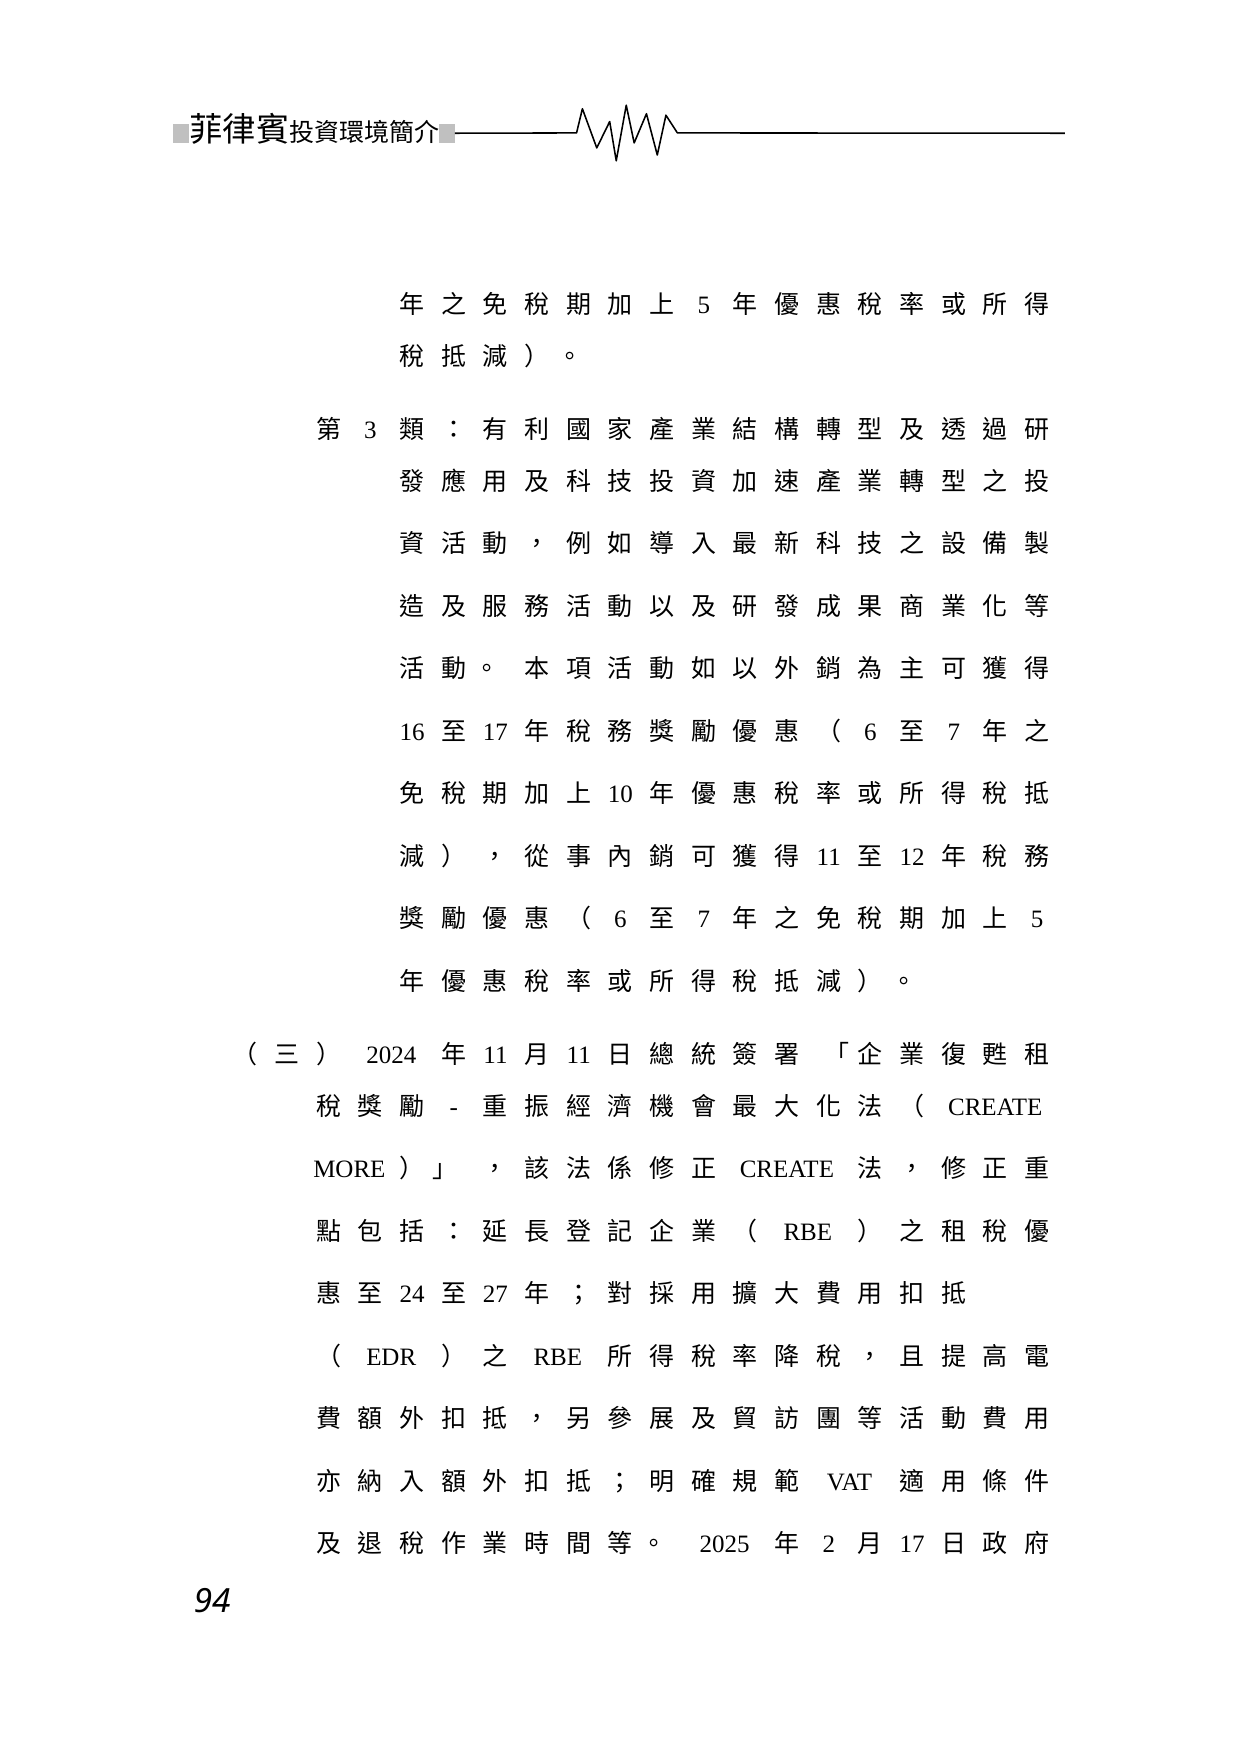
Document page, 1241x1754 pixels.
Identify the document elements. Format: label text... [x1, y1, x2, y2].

text 年之免稅期加上5年優惠稅率或所得稅抵減）。 [281, 250, 1058, 375]
text （三）2024年11月11日總統簽署「企業復甦租稅獎勵-重振經濟機會最大化法（CREATE MORE）」，該法係修正CREATE法，修正重點包括：延長登記企業（RBE）之租稅優惠至24至27年；對採用擴大費用扣抵（EDR）之RBE所得稅率降稅，且提高電費額外扣抵，另參展及貿訪團等活動費用亦納入額外扣抵；明確規範VAT適用條件及退稅作業時間等。2025年2月17日政府 [207, 1000, 1058, 1563]
text 第3類：有利國家產業結構轉型及透過研發應用及科技投資加速產業轉型之投資活動，例如導入最新科技之設備製造及服務活動以及研發成果商業化等活動。本項活動如以外銷為主可獲得16至17年稅務獎勵優惠（6至7年之免稅期加上10年優惠稅率或所得稅抵減），從事內銷可獲得11至12年稅務獎勵優惠（6至7年之免稅期加上5年優惠稅率或所得稅抵減）。 [281, 375, 1058, 1000]
